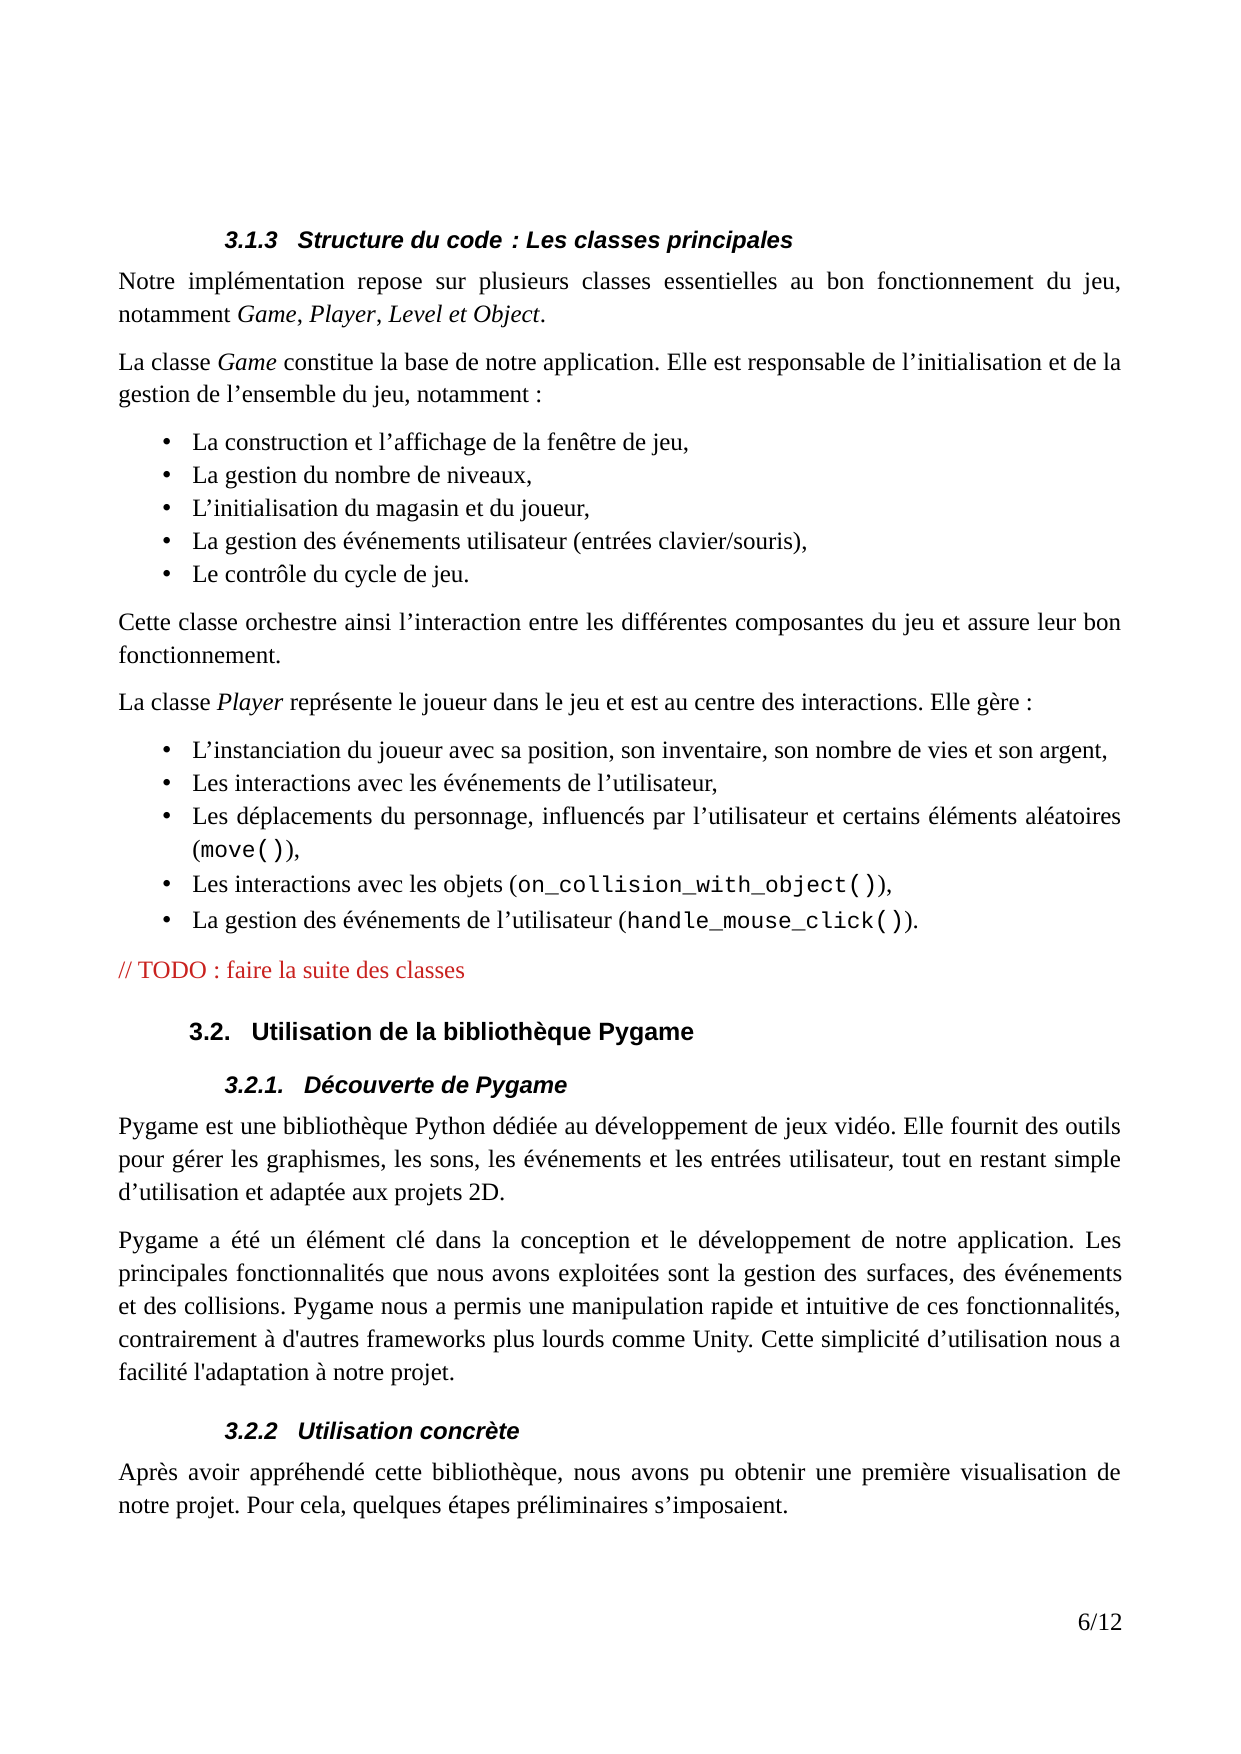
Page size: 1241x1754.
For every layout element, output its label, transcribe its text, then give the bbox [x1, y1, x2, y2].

subtitle 3.2.2 Utilisation concrète [224, 1417, 1122, 1444]
text La classe Player représente le joueur dans le jeu et est au centre des interactions. Elle gère : [118, 687, 1122, 716]
list Les déplacements du personnage, influencés par l’utilisateur et certains éléments aléatoires (move()), [162, 801, 1122, 865]
text Cette classe orchestre ainsi l’interaction entre les différentes composantes du jeu et assure leur bon fonctionnement. [118, 607, 1122, 669]
list Les interactions avec les événements de l’utilisateur, [162, 768, 1122, 797]
subtitle 3.2. Utilisation de la bibliothèque Pygame [189, 1017, 1122, 1046]
text Pygame est une bibliothèque Python dédiée au développement de jeux vidéo. Elle fournit des outils pour gérer les graphismes, les sons, les événements et les entrées utilisateur, tout en restant simple d’utilisation et adaptée aux projets 2D. [118, 1111, 1122, 1206]
text Pygame a été un élément clé dans la conception et le développement de notre application. Les principales fonctionnalités que nous avons exploitées sont la gestion des surfaces, des événements et des collisions. Pygame nous a permis une manipulation rapide et intuitive de ces fonctionnalités, contrairement à d'autres frameworks plus lourds comme Unity. Cette simplicité d’utilisation nous a facilité l'adaptation à notre projet. [118, 1225, 1122, 1386]
list L’initialisation du magasin et du joueur, [162, 493, 1122, 522]
list La construction et l’affichage de la fenêtre de jeu, [162, 427, 1122, 456]
text Notre implémentation repose sur plusieurs classes essentielles au bon fonctionnement du jeu, notamment Game, Player, Level et Object. [118, 266, 1122, 328]
list L’instanciation du joueur avec sa position, son inventaire, son nombre de vies et son argent, [162, 735, 1122, 764]
text // TODO : faire la suite des classes [118, 955, 1122, 984]
list Le contrôle du cycle de jeu. [162, 559, 1122, 588]
subtitle 3.2.1. Découverte de Pygame [224, 1071, 1122, 1098]
text Après avoir appréhendé cette bibliothèque, nous avons pu obtenir une première visualisation de notre projet. Pour cela, quelques étapes préliminaires s’imposaient. [118, 1457, 1122, 1519]
subtitle 3.1.3 Structure du code : Les classes principales [224, 226, 1122, 253]
list La gestion des événements de l’utilisateur (handle_mouse_click()). [162, 905, 1122, 936]
list La gestion des événements utilisateur (entrées clavier/souris), [162, 526, 1122, 555]
list Les interactions avec les objets (on_collision_with_object()), [162, 869, 1122, 900]
list La gestion du nombre de niveaux, [162, 460, 1122, 489]
text La classe Game constitue la base de notre application. Elle est responsable de l’initialisation et de la gestion de l’ensemble du jeu, notamment : [118, 347, 1122, 408]
